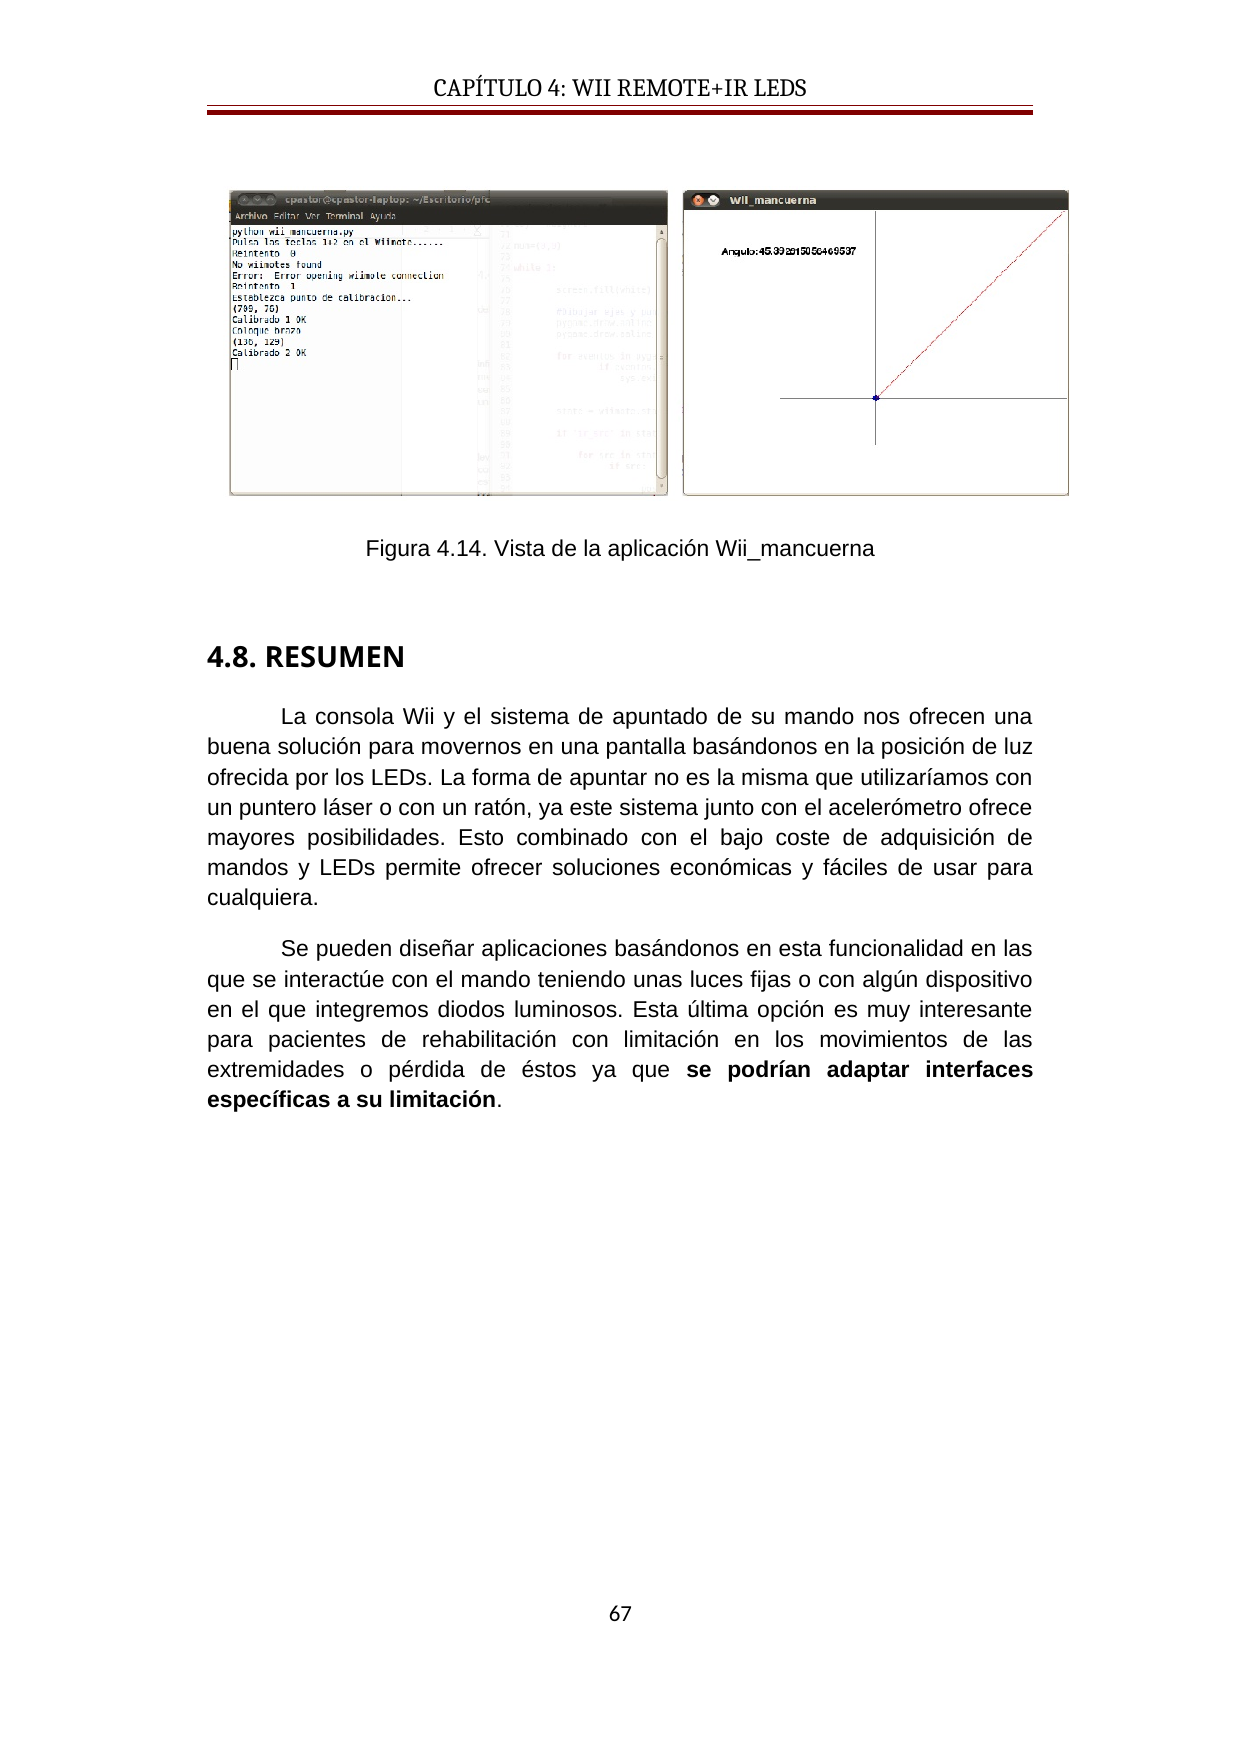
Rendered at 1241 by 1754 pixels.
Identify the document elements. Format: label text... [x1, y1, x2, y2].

picture [223, 186, 1075, 501]
text La consola Wii y el sistema de apuntado de su mando nos ofrecen una buena solución para movernos en una pantalla basándonos en la posición de luz ofrecida por los LEDs. La forma de apuntar no es la misma que utilizaríamos con un puntero láser o con un ratón, ya este sistema junto con el acelerómetro ofrece mayores posibilidades. Esto combinado con el bajo coste de adquisición de mandos y LEDs permite ofrecer soluciones económicas y fáciles de usar para cualquiera. [207, 703, 1033, 911]
text Se pueden diseñar aplicaciones basándonos en esta funcionalidad en las que se interactúe con el mando teniendo unas luces fijas o con algún dispositivo en el que integremos diodos luminosos. Esta última opción es muy interesante para pacientes de rehabilitación con limitación en los movimientos de las extremidades o pérdida de éstos ya que se podrían adaptar interfaces específicas a su limitación. [207, 935, 1033, 1113]
text 4.8. RESUMEN [207, 637, 1033, 676]
text Figura 4.14. Vista de la aplicación Wii_mancuerna [207, 534, 1033, 561]
